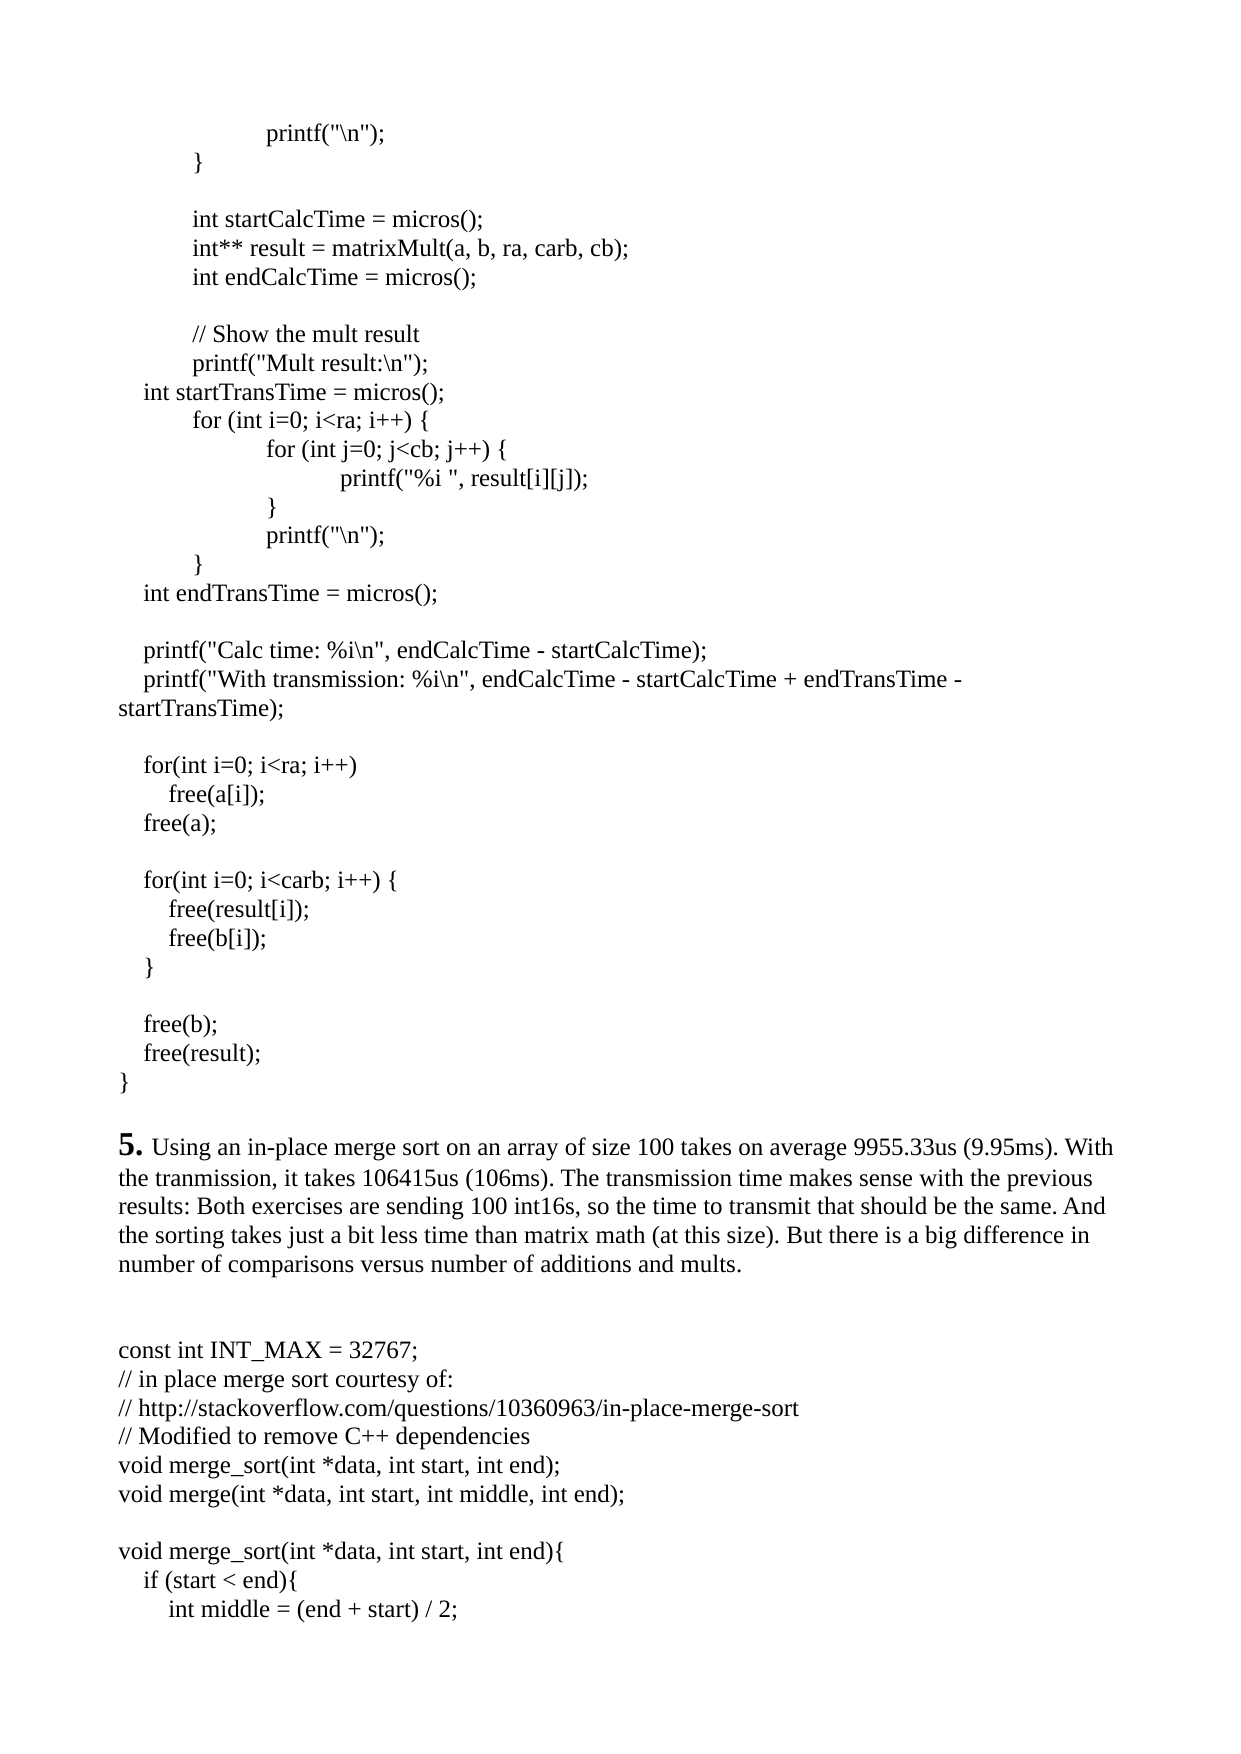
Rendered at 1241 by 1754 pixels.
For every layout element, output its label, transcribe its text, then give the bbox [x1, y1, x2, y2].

text printf("With transmission: %i\n", endCalcTime - startCalcTime + endTransTime - startTransTime); [118, 664, 1122, 722]
text } [118, 952, 1122, 981]
text free(a); [118, 808, 1122, 837]
text free(b[i]); [118, 923, 1122, 952]
text } [118, 549, 1122, 578]
text free(b); [118, 1009, 1122, 1038]
text int startCalcTime = micros(); [118, 204, 1122, 233]
text // in place merge sort courtesy of: [118, 1364, 1122, 1393]
text printf("\n"); [118, 118, 1122, 147]
text free(result[i]); [118, 894, 1122, 923]
text free(result); [118, 1038, 1122, 1067]
text void merge_sort(int *data, int start, int end){ [118, 1536, 1122, 1565]
text for(int i=0; i<ra; i++) [118, 751, 1122, 779]
text int endCalcTime = micros(); [118, 262, 1122, 291]
text printf("%i ", result[i][j]); [118, 463, 1122, 492]
text int** result = matrixMult(a, b, ra, carb, cb); [118, 233, 1122, 262]
text } [118, 492, 1122, 521]
text 5. Using an in-place merge sort on an array of size 100 takes on average 9955.33us (9.95ms). With the tranmission, it takes 106415us (106ms). The transmission time makes sense with the previous results: Both exercises are sending 100 int16s, so the time to transmit that should be the same. And the sorting takes just a bit less time than matrix math (at this size). But there is a big difference in number of comparisons versus number of additions and mults. [118, 1124, 1122, 1278]
text void merge_sort(int *data, int start, int end); [118, 1450, 1122, 1479]
text for (int i=0; i<ra; i++) { [118, 406, 1122, 434]
text } [118, 147, 1122, 176]
text for(int i=0; i<carb; i++) { [118, 866, 1122, 894]
text if (start < end){ [118, 1565, 1122, 1594]
text void merge(int *data, int start, int middle, int end); [118, 1479, 1122, 1508]
text printf("Mult result:\n"); [118, 348, 1122, 377]
text printf("\n"); [118, 521, 1122, 549]
text const int INT_MAX = 32767; [118, 1335, 1122, 1364]
text // Modified to remove C++ dependencies [118, 1421, 1122, 1450]
text int middle = (end + start) / 2; [118, 1594, 1122, 1623]
text // Show the mult result [118, 319, 1122, 348]
text // http://stackoverflow.com/questions/10360963/in-place-merge-sort [118, 1393, 1122, 1421]
text int endTransTime = micros(); [118, 578, 1122, 607]
text for (int j=0; j<cb; j++) { [118, 434, 1122, 463]
text free(a[i]); [118, 779, 1122, 808]
text int startTransTime = micros(); [118, 377, 1122, 406]
text printf("Calc time: %i\n", endCalcTime - startCalcTime); [118, 636, 1122, 664]
text } [118, 1067, 1122, 1096]
